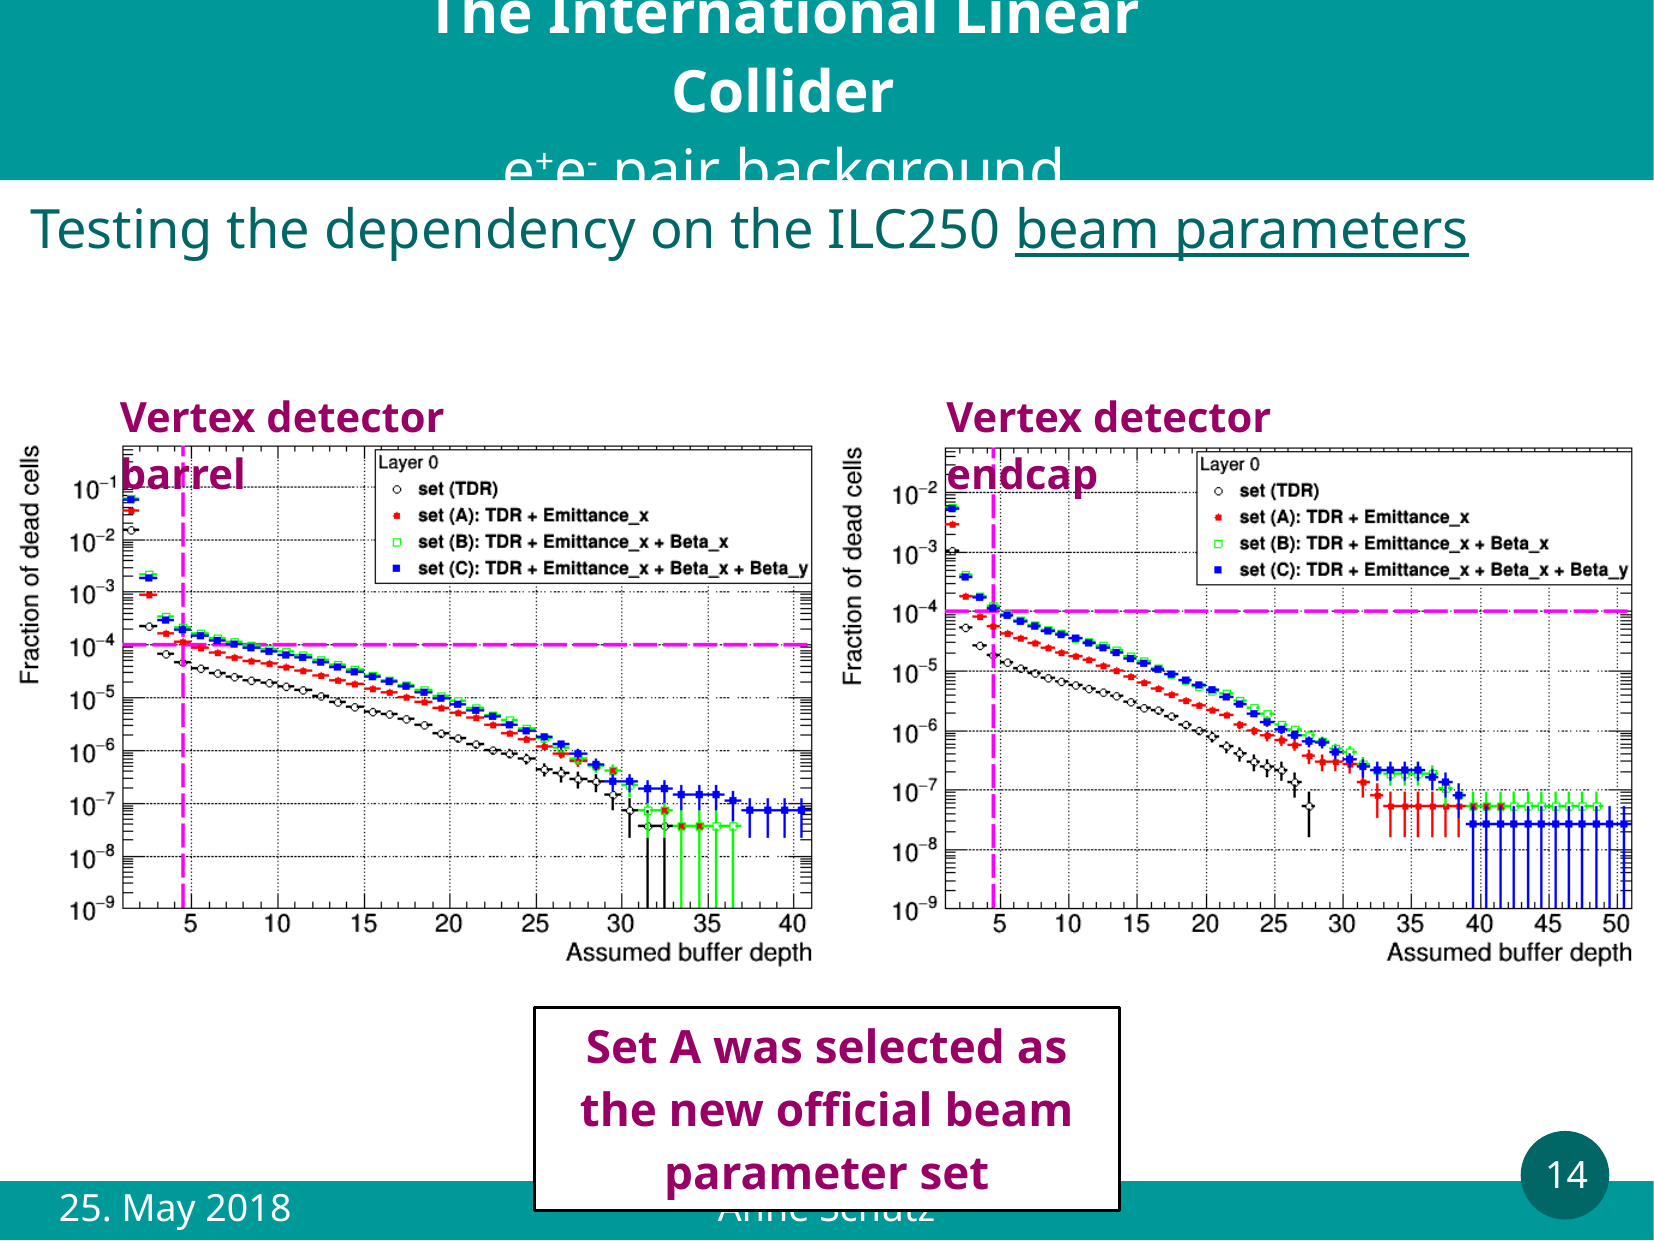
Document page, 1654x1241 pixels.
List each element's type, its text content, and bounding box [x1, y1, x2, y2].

picture [835, 442, 1637, 968]
picture [12, 442, 820, 968]
text_box Testing the dependency on the ILC250 beam parameters [30, 188, 1636, 267]
title The International Linear Collider e+e- pair background [426, 0, 1227, 181]
text_box Vertex detector barrel [105, 380, 511, 456]
text_box Set A was selected as the new official beam parameter set [534, 1007, 1120, 1154]
text_box Vertex detector endcap [931, 380, 1351, 456]
